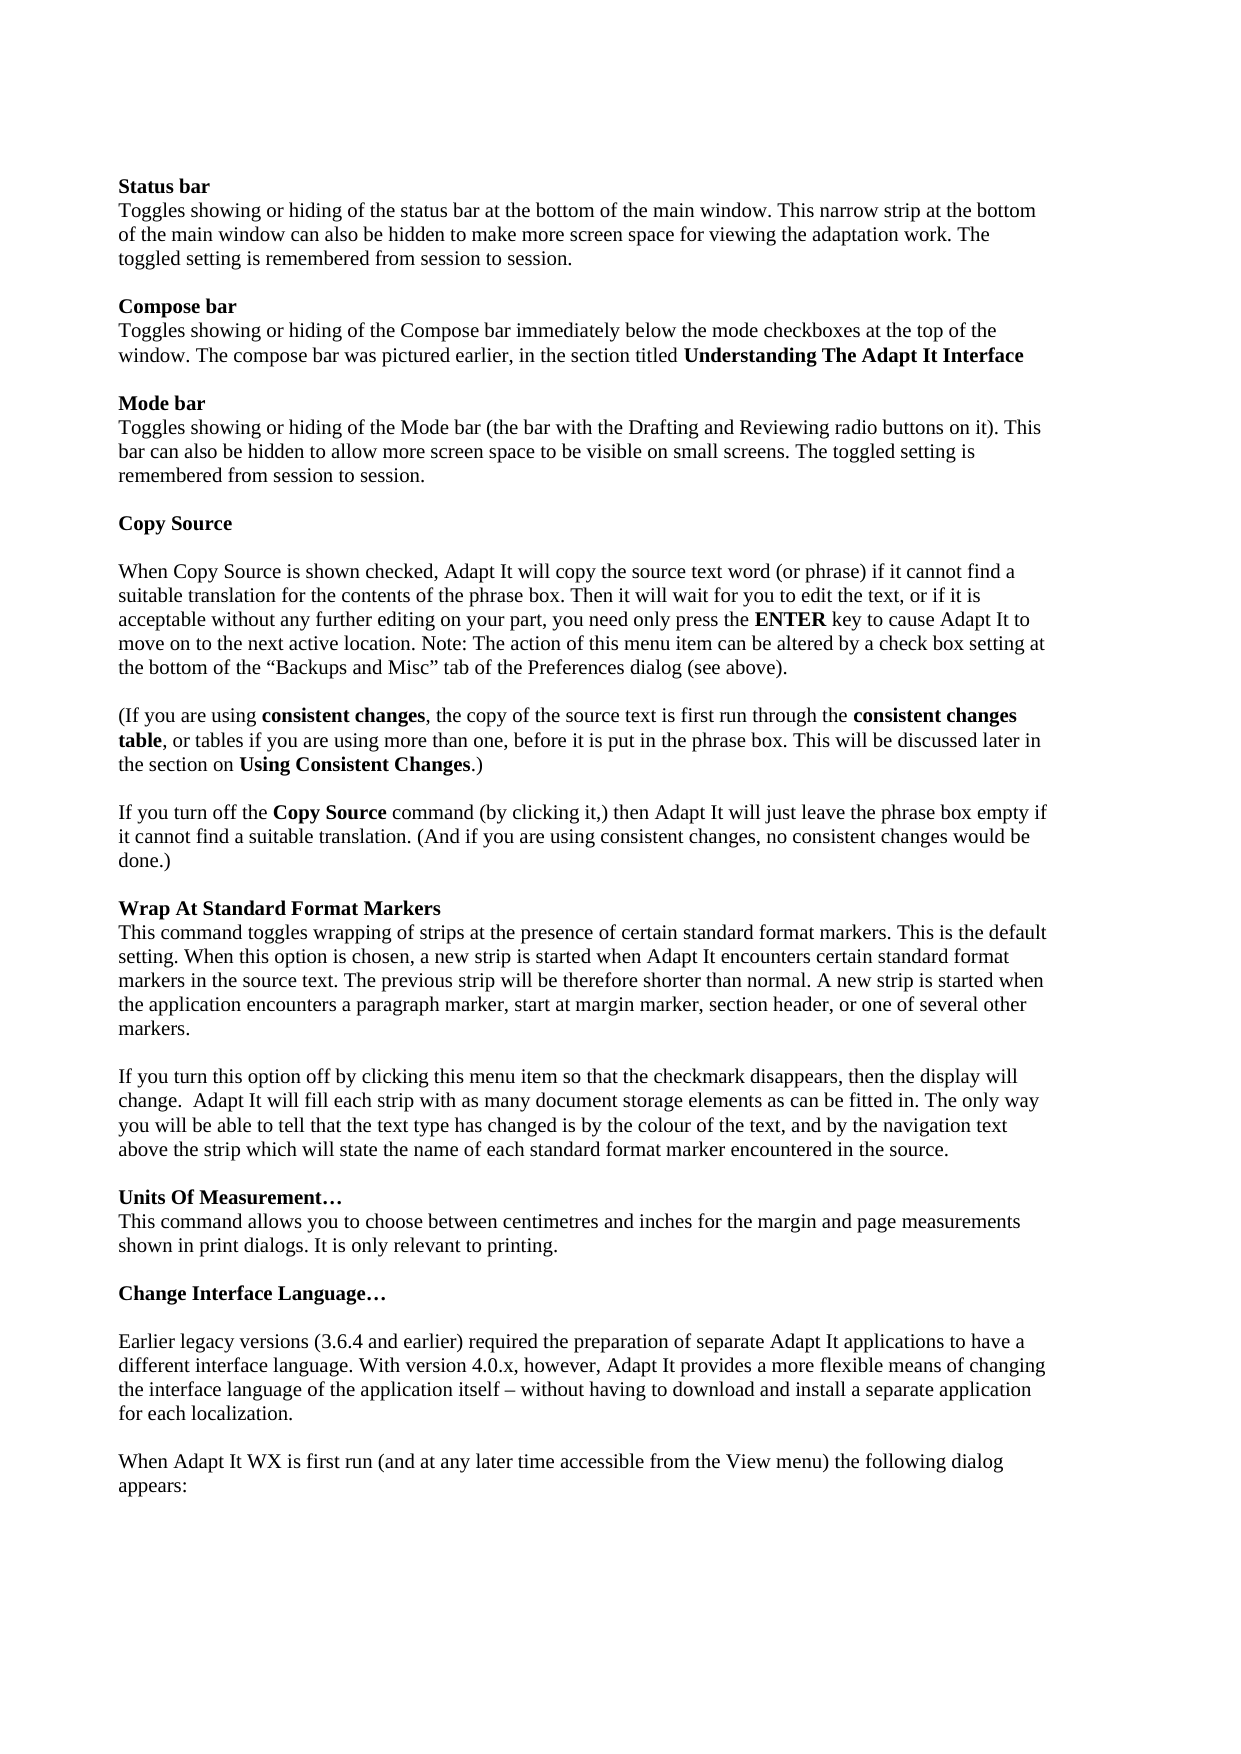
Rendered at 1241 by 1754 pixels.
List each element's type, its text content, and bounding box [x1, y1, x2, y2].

text Earlier legacy versions (3.6.4 and earlier) required the preparation of separate Adapt It applications to have a different interface language. With version 4.0.x, however, Adapt It provides a more flexible means of changing the interface language of the application itself – without having to download and install a separate application for each localization. [118, 1329, 1048, 1425]
text This command toggles wrapping of strips at the presence of certain standard format markers. This is the default setting. When this option is chosen, a new strip is started when Adapt It encounters certain standard format markers in the source text. The previous strip will be therefore shorter than normal. A new strip is started when the application encounters a paragraph marker, start at margin marker, section header, or one of several other markers. [118, 920, 1048, 1040]
text Toggles showing or hiding of the Mode bar (the bar with the Drafting and Reviewing radio buttons on it). This bar can also be hidden to allow more screen space to be visible on small screens. The toggled setting is remembered from session to session. [118, 415, 1048, 487]
text This command allows you to choose between centimetres and inches for the margin and page measurements shown in print dialogs. It is only relevant to printing. [118, 1209, 1048, 1257]
text Status bar Toggles showing or hiding of the status bar at the bottom of the main window. This narrow strip at the bottom of the main window can also be hidden to make more screen space for viewing the adaptation work. The toggled setting is remembered from session to session. [118, 174, 1048, 270]
text Compose bar Toggles showing or hiding of the Compose bar immediately below the mode checkboxes at the top of the window. The compose bar was pictured earlier, in the section titled Understanding The Adapt It Interface [118, 294, 1048, 367]
text Change Interface Language… [118, 1281, 1048, 1305]
text Wrap At Standard Format Markers [118, 896, 1048, 920]
text Mode bar [118, 391, 1048, 415]
text Copy Source When Copy Source is shown checked, Adapt It will copy the source text word (or phrase) if it cannot find a suitable translation for the contents of the phrase box. Then it will wait for you to edit the text, or if it is acceptable without any further editing on your part, you need only press the ENTER key to cause Adapt It to move on to the next active location. Note: The action of this menu item can be altered by a check box setting at the bottom of the “Backups and Misc” tab of the Preferences dialog (see above). (If you are using consistent changes, the copy of the source text is first run through the consistent changes table, or tables if you are using more than one, before it is put in the phrase box. This will be discussed later in the section on Using Consistent Changes.) If you turn off the Copy Source command (by clicking it,) then Adapt It will just leave the phrase box empty if it cannot find a suitable translation. (And if you are using consistent changes, no consistent changes would be done.) [118, 511, 1048, 896]
text If you turn this option off by clicking this menu item so that the checkmark disappears, then the display will change. Adapt It will fill each strip with as many document storage elements as can be fitted in. The only way you will be able to tell that the text type has changed is by the colour of the text, and by the navigation text above the strip which will state the name of each standard format marker encountered in the source. [118, 1064, 1048, 1161]
text When Adapt It WX is first run (and at any later time accessible from the View menu) the following dialog appears: [118, 1449, 1048, 1497]
text Units Of Measurement… [118, 1185, 1048, 1209]
